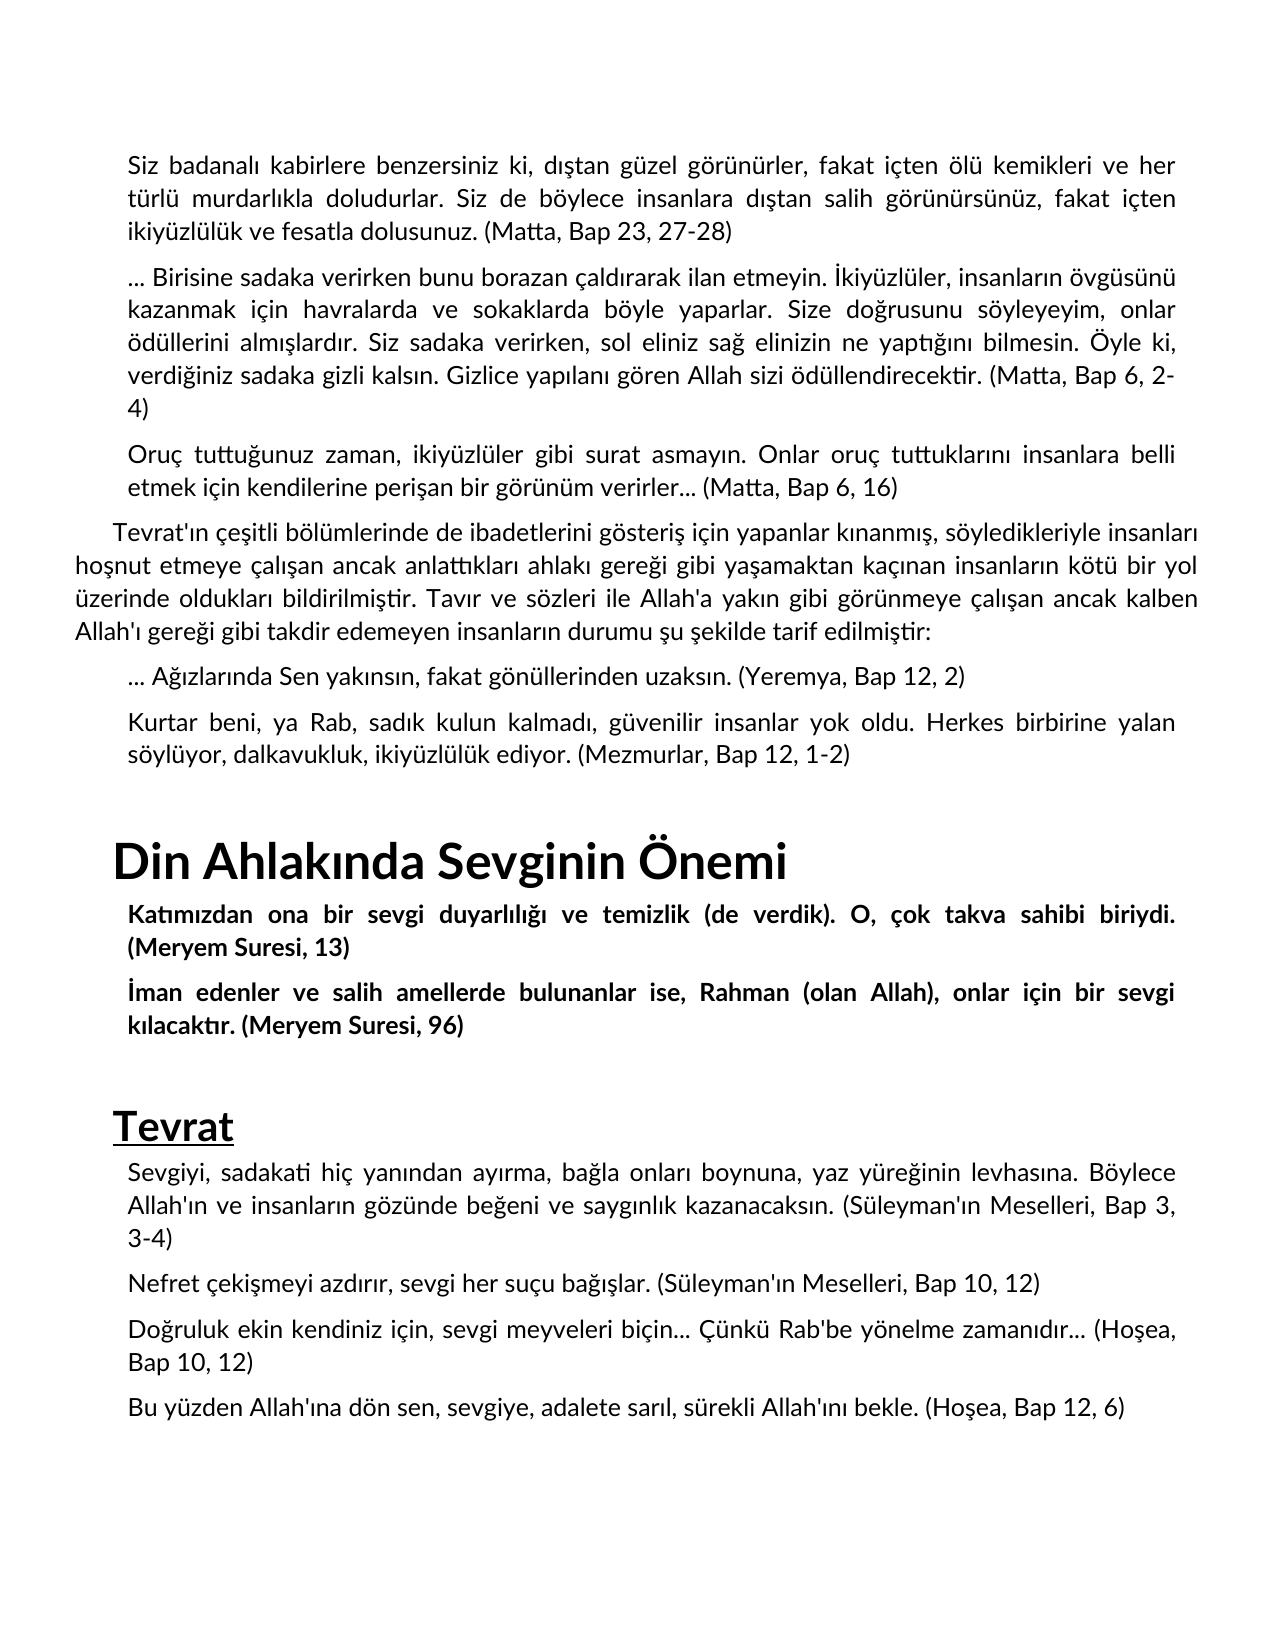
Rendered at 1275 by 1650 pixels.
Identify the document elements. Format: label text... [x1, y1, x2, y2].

text Oruç tuttuğunuz zaman, ikiyüzlüler gibi surat asmayın. Onlar oruç tuttuklarını insanlara belli etmek için kendilerine perişan bir görünüm verirler... (Matta, Bap 6, 16) [127, 438, 1177, 501]
text Tevrat'ın çeşitli bölümlerinde de ibadetlerini gösteriş için yapanlar kınanmış, söyledikleriyle insanları hoşnut etmeye çalışan ancak anlattıkları ahlakı gereği gibi yaşamaktan kaçınan insanların kötü bir yol üzerinde oldukları bildirilmiştir. Tavır ve sözleri ile Allah'a yakın gibi görünmeye çalışan ancak kalben Allah'ı gereği gibi takdir edemeyen insanların durumu şu şekilde tarif edilmiştir: [75, 517, 1200, 645]
text Katımızdan ona bir sevgi duyarlılığı ve temizlik (de verdik). O, çok takva sahibi biriydi. (Meryem Suresi, 13) [127, 898, 1177, 961]
text ... Birisine sadaka verirken bunu borazan çaldırarak ilan etmeyin. İkiyüzlüler, insanların övgüsünü kazanmak için havralarda ve sokaklarda böyle yaparlar. Size doğrusunu söyleyeyim, onlar ödüllerini almışlardır. Siz sadaka verirken, sol eliniz sağ elinizin ne yaptığını bilmesin. Öyle ki, verdiğiniz sadaka gizli kalsın. Gizlice yapılanı gören Allah sizi ödüllendirecektir. (Matta, Bap 6, 2-4) [127, 261, 1177, 423]
text Bu yüzden Allah'ına dön sen, sevgiye, adalete sarıl, sürekli Allah'ını bekle. (Hoşea, Bap 12, 6) [127, 1392, 1177, 1422]
text Sevgiyi, sadakati hiç yanından ayırma, bağla onları boynuna, yaz yüreğinin levhasına. Böylece Allah'ın ve insanların gözünde beğeni ve saygınlık kazanacaksın. (Süleyman'ın Meselleri, Bap 3, 3-4) [127, 1157, 1177, 1252]
text Nefret çekişmeyi azdırır, sevgi her suçu bağışlar. (Süleyman'ın Meselleri, Bap 10, 12) [127, 1268, 1177, 1298]
text ... Ağızlarında Sen yakınsın, fakat gönüllerinden uzaksın. (Yeremya, Bap 12, 2) [127, 661, 1177, 691]
text İman edenler ve salih amellerde bulunanlar ise, Rahman (olan Allah), onlar için bir sevgi kılacaktır. (Meryem Suresi, 96) [127, 977, 1177, 1039]
text Kurtar beni, ya Rab, sadık kulun kalmadı, güvenilir insanlar yok oldu. Herkes birbirine yalan söylüyor, dalkavukluk, ikiyüzlülük ediyor. (Mezmurlar, Bap 12, 1-2) [127, 706, 1177, 769]
text Doğruluk ekin kendiniz için, sevgi meyveleri biçin... Çünkü Rab'be yönelme zamanıdır... (Hoşea, Bap 10, 12) [127, 1313, 1177, 1376]
subtitle Tevrat [112, 1100, 1200, 1150]
text Siz badanalı kabirlere benzersiniz ki, dıştan güzel görünürler, fakat içten ölü kemikleri ve her türlü murdarlıkla doludurlar. Siz de böylece insanlara dıştan salih görünürsünüz, fakat içten ikiyüzlülük ve fesatla dolusunuz. (Matta, Bap 23, 27-28) [127, 150, 1177, 246]
subtitle Din Ahlakında Sevginin Önemi [112, 830, 1200, 890]
